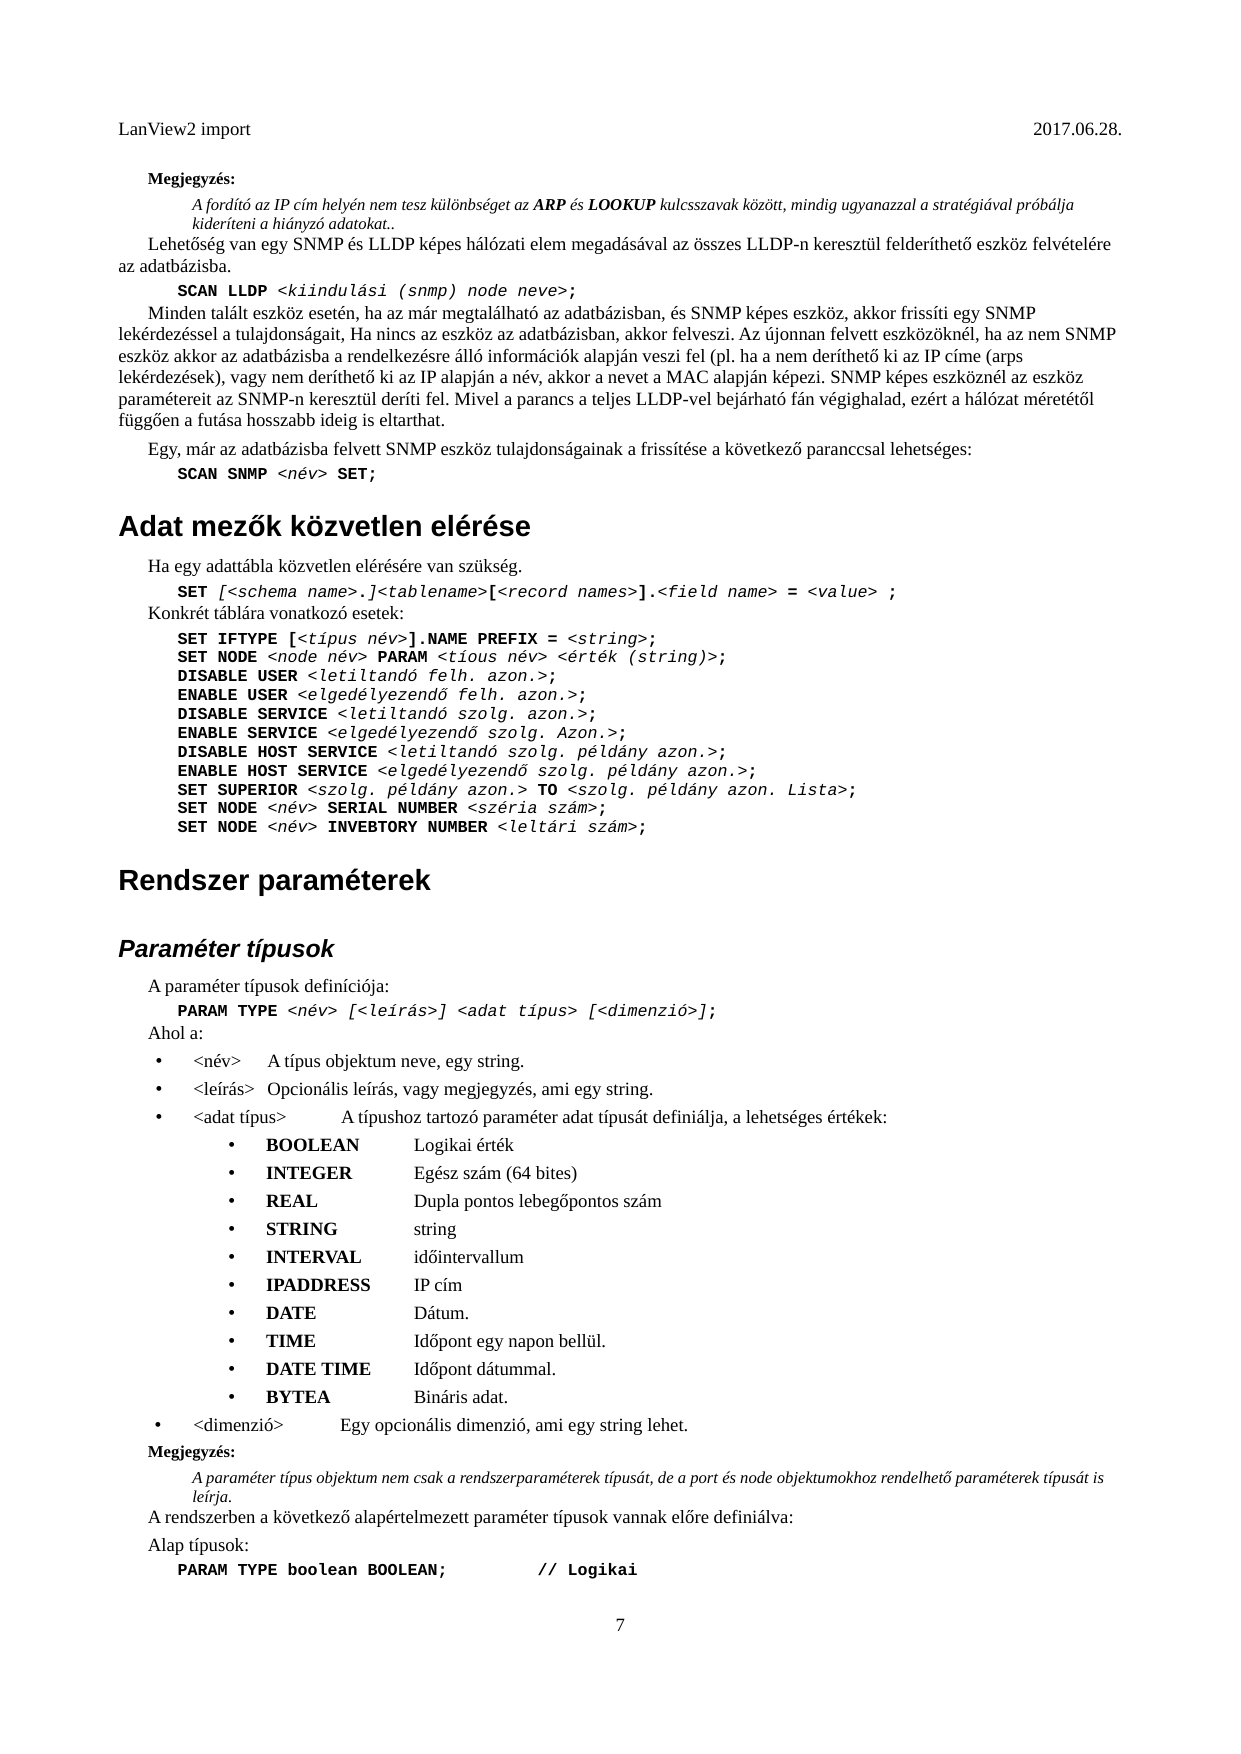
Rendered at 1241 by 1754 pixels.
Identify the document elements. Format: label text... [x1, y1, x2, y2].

text Minden talált eszköz esetén, ha az már megtalálható az adatbázisban, és SNMP képes eszköz, akkor frissíti egy SNMP lekérdezéssel a tulajdonságait, Ha nincs az eszköz az adatbázisban, akkor felveszi. Az újonnan felvett eszközöknél, ha az nem SNMP eszköz akkor az adatbázisba a rendelkezésre álló információk alapján veszi fel (pl. ha a nem deríthető ki az IP címe (arps lekérdezések), vagy nem deríthető ki az IP alapján a név, akkor a nevet a MAC alapján képezi. SNMP képes eszköznél az eszköz paramétereit az SNMP-n keresztül deríti fel. Mivel a parancs a teljes LLDP-vel bejárható fán végighalad, ezért a hálózat méretétől függően a futása hosszabb ideig is eltarthat. [118, 302, 1122, 431]
subtitle Rendszer paraméterek [118, 863, 1122, 896]
text Alap típusok: [118, 1534, 1122, 1555]
text Lehetőség van egy SNMP és LLDP képes hálózati elem megadásával az összes LLDP-n keresztül felderíthető eszköz felvételére az adatbázisba. [118, 233, 1122, 276]
text A paraméter típusok definíciója: [118, 975, 1122, 996]
list BYTEA Bináris adat. [228, 1386, 1122, 1407]
text ENABLE USER <elgedélyezendő felh. azon.>; [177, 687, 1122, 706]
text PARAM TYPE <név> [<leírás>] <adat típus> [<dimenzió>]; [177, 1003, 1122, 1022]
text PARAM TYPE boolean BOOLEAN; // Logikai [177, 1562, 1122, 1581]
text DISABLE HOST SERVICE <letiltandó szolg. példány azon.>; [177, 743, 1122, 762]
list <leírás> Opcionális leírás, vagy megjegyzés, ami egy string. [156, 1078, 1122, 1099]
text SET [<schema name>.]<tablename>[<record names>].<field name> = <value> ; [177, 583, 1122, 602]
text SET NODE <név> SERIAL NUMBER <széria szám>; [177, 800, 1122, 819]
list <név> A típus objektum neve, egy string. [156, 1049, 1122, 1071]
text Megjegyzés: [118, 169, 1122, 188]
text ENABLE SERVICE <elgedélyezendő szolg. Azon.>; [177, 724, 1122, 743]
text A fordító az IP cím helyén nem tesz különbséget az ARP és LOOKUP kulcsszavak között, mindig ugyanazzal a stratégiával próbálja kideríteni a hiányzó adatokat.. [192, 195, 1122, 233]
text Ahol a: [118, 1022, 1122, 1043]
text A paraméter típus objektum nem csak a rendszerparaméterek típusát, de a port és node objektumokhoz rendelhető paraméterek típusát is leírja. [192, 1467, 1122, 1506]
text A rendszerben a következő alapértelmezett paraméter típusok vannak előre definiálva: [118, 1506, 1122, 1527]
list <dimenzió> Egy opcionális dimenzió, ami egy string lehet. [154, 1414, 1122, 1435]
list IPADDRESS IP cím [228, 1274, 1122, 1295]
list DATE TIME Időpont dátummal. [228, 1358, 1122, 1379]
list <adat típus> A típushoz tartozó paraméter adat típusát definiálja, a lehetséges értékek: [156, 1106, 1122, 1127]
list DATE Dátum. [228, 1302, 1122, 1323]
list INTERVAL időintervallum [228, 1246, 1122, 1267]
text SCAN LLDP <kiindulási (snmp) node neve>; [177, 283, 1122, 302]
text SET NODE <név> INVEBTORY NUMBER <leltári szám>; [177, 819, 1122, 838]
text SET NODE <node név> PARAM <tíous név> <érték (string)>; [177, 649, 1122, 668]
list REAL Dupla pontos lebegőpontos szám [228, 1190, 1122, 1211]
list STRING string [228, 1218, 1122, 1239]
text ENABLE HOST SERVICE <elgedélyezendő szolg. példány azon.>; [177, 762, 1122, 781]
list TIME Időpont egy napon bellül. [228, 1330, 1122, 1351]
subtitle Adat mezők közvetlen elérése [118, 509, 1122, 543]
text DISABLE SERVICE <letiltandó szolg. azon.>; [177, 706, 1122, 724]
list BOOLEAN Logikai érték [228, 1134, 1122, 1155]
list INTEGER Egész szám (64 bites) [228, 1162, 1122, 1183]
subtitle Paraméter típusok [118, 934, 1122, 962]
text SCAN SNMP <név> SET; [177, 465, 1122, 484]
text Konkrét táblára vonatkozó esetek: [118, 602, 1122, 624]
text DISABLE USER <letiltandó felh. azon.>; [177, 668, 1122, 687]
text Egy, már az adatbázisba felvett SNMP eszköz tulajdonságainak a frissítése a következő paranccsal lehetséges: [118, 437, 1122, 459]
text Ha egy adattábla közvetlen elérésére van szükség. [118, 555, 1122, 577]
text SET SUPERIOR <szolg. példány azon.> TO <szolg. példány azon. Lista>; [177, 781, 1122, 800]
text Megjegyzés: [118, 1442, 1122, 1461]
text SET IFTYPE [<típus név>].NAME PREFIX = <string>; [177, 630, 1122, 649]
